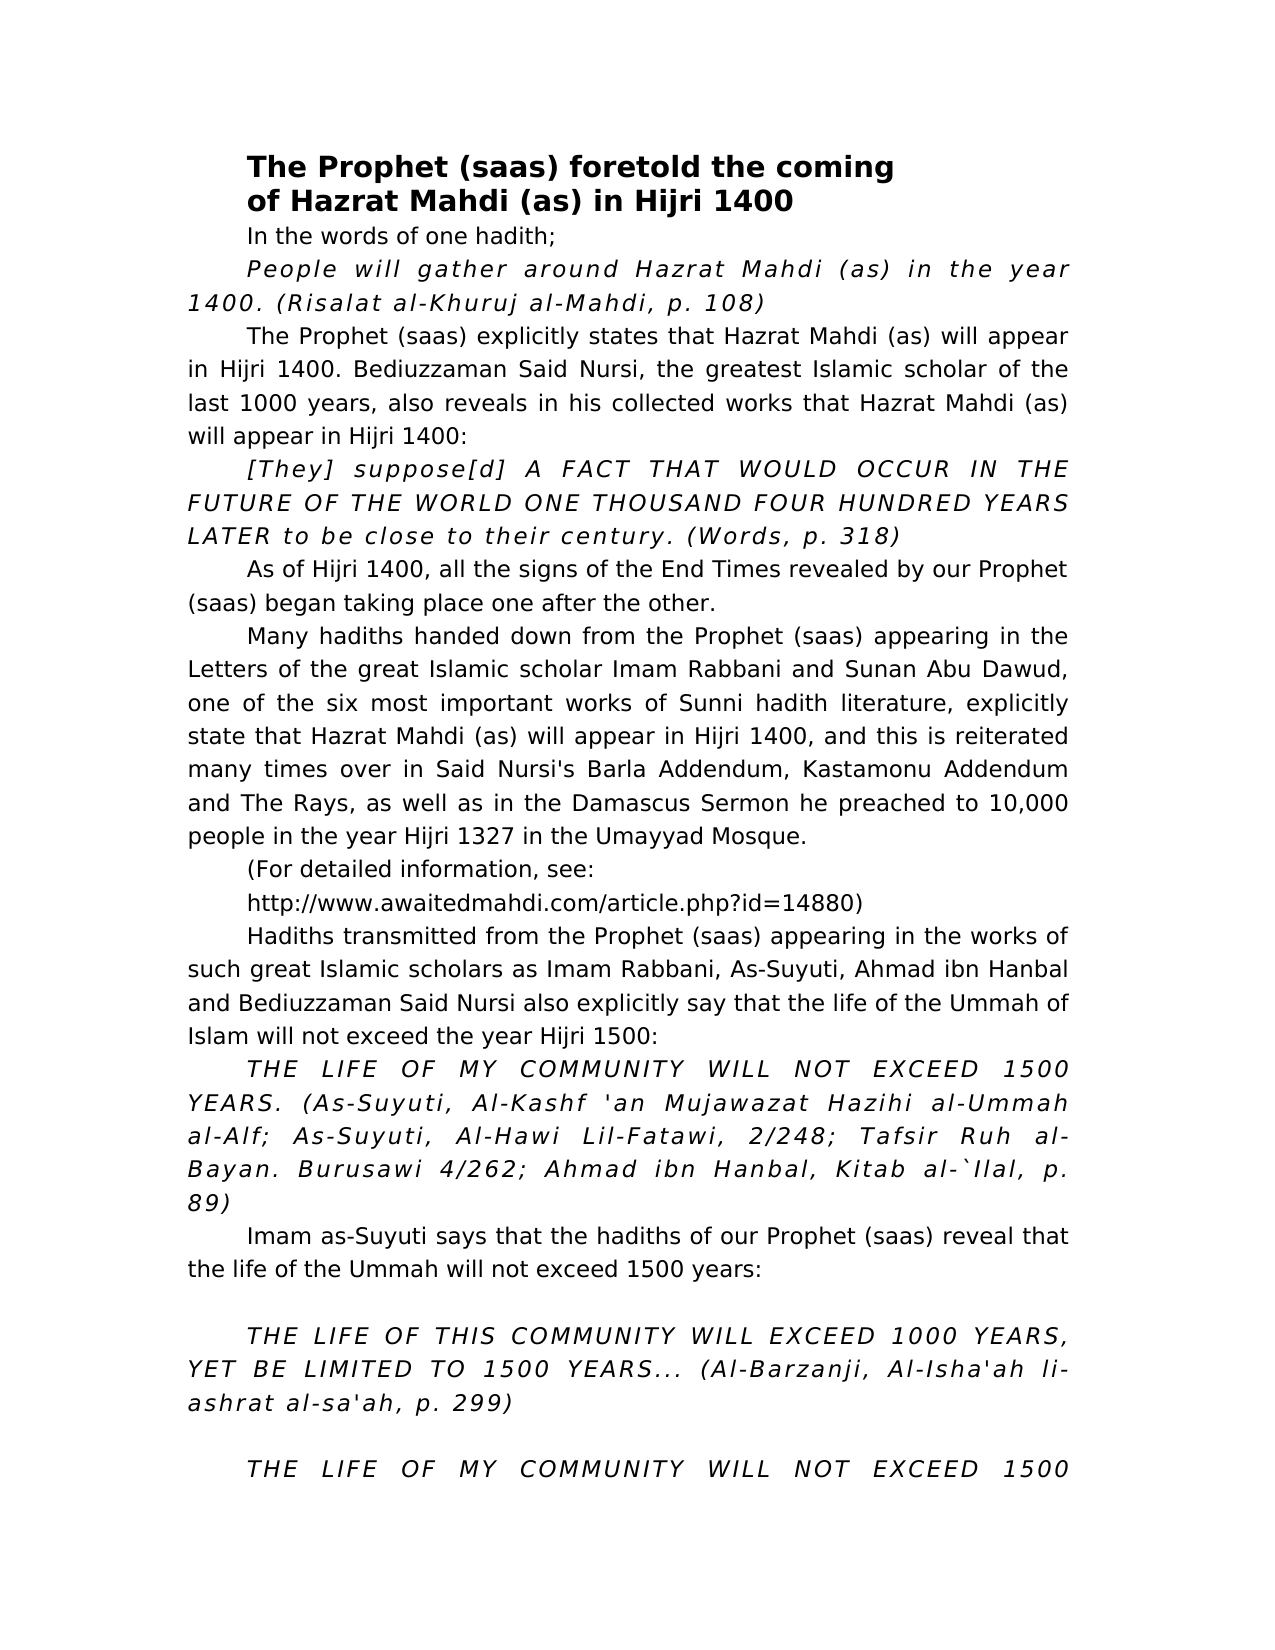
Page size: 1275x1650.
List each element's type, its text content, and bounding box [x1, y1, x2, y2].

text THE LIFE OF MY COMMUNITY WILL NOT EXCEED 1500 YEARS. (As-Suyuti, Al-Kashf 'an Mujawazat Hazihi al-Ummah al-Alf; As-Suyuti, Al-Hawi Lil-Fatawi, 2/248; Tafsir Ruh al-Bayan. Burusawi 4/262; Ahmad ibn Hanbal, Kitab al-`Ilal, p. 89) [187, 1051, 1070, 1218]
text The Prophet (saas) foretold the coming [187, 150, 1070, 184]
text Imam as-Suyuti says that the hadiths of our Prophet (saas) reveal that the life of the Ummah will not exceed 1500 years: [187, 1218, 1070, 1284]
text The Prophet (saas) explicitly states that Hazrat Mahdi (as) will appear in Hijri 1400. Bediuzzaman Said Nursi, the greatest Islamic scholar of the last 1000 years, also reveals in his collected works that Hazrat Mahdi (as) will appear in Hijri 1400: [187, 318, 1070, 451]
text People will gather around Hazrat Mahdi (as) in the year 1400. (Risalat al-Khuruj al-Mahdi, p. 108) [187, 251, 1070, 318]
text Hadiths transmitted from the Prophet (saas) appearing in the works of such great Islamic scholars as Imam Rabbani, As-Suyuti, Ahmad ibn Hanbal and Bediuzzaman Said Nursi also explicitly say that the life of the Ummah of Islam will not exceed the year Hijri 1500: [187, 918, 1070, 1051]
text In the words of one hadith; [187, 218, 1070, 251]
text (For detailed information, see: [187, 851, 1070, 884]
text THE LIFE OF MY COMMUNITY WILL NOT EXCEED 1500 [187, 1451, 1070, 1484]
text THE LIFE OF THIS COMMUNITY WILL EXCEED 1000 YEARS, YET BE LIMITED TO 1500 YEARS... (Al-Barzanji, Al-Isha'ah li-ashrat al-sa'ah, p. 299) [187, 1318, 1070, 1418]
text [They] suppose[d] A FACT THAT WOULD OCCUR IN THE FUTURE OF THE WORLD ONE THOUSAND FOUR HUNDRED YEARS LATER to be close to their century. (Words, p. 318) [187, 451, 1070, 551]
text Many hadiths handed down from the Prophet (saas) appearing in the Letters of the great Islamic scholar Imam Rabbani and Sunan Abu Dawud, one of the six most important works of Sunni hadith literature, explicitly state that Hazrat Mahdi (as) will appear in Hijri 1400, and this is reiterated many times over in Said Nursi's Barla Addendum, Kastamonu Addendum and The Rays, as well as in the Damascus Sermon he preached to 10,000 people in the year Hijri 1327 in the Umayyad Mosque. [187, 618, 1070, 851]
text As of Hijri 1400, all the signs of the End Times revealed by our Prophet (saas) began taking place one after the other. [187, 551, 1070, 618]
text http://www.awaitedmahdi.com/article.php?id=14880) [187, 884, 1070, 918]
text of Hazrat Mahdi (as) in Hijri 1400 [187, 184, 1070, 218]
